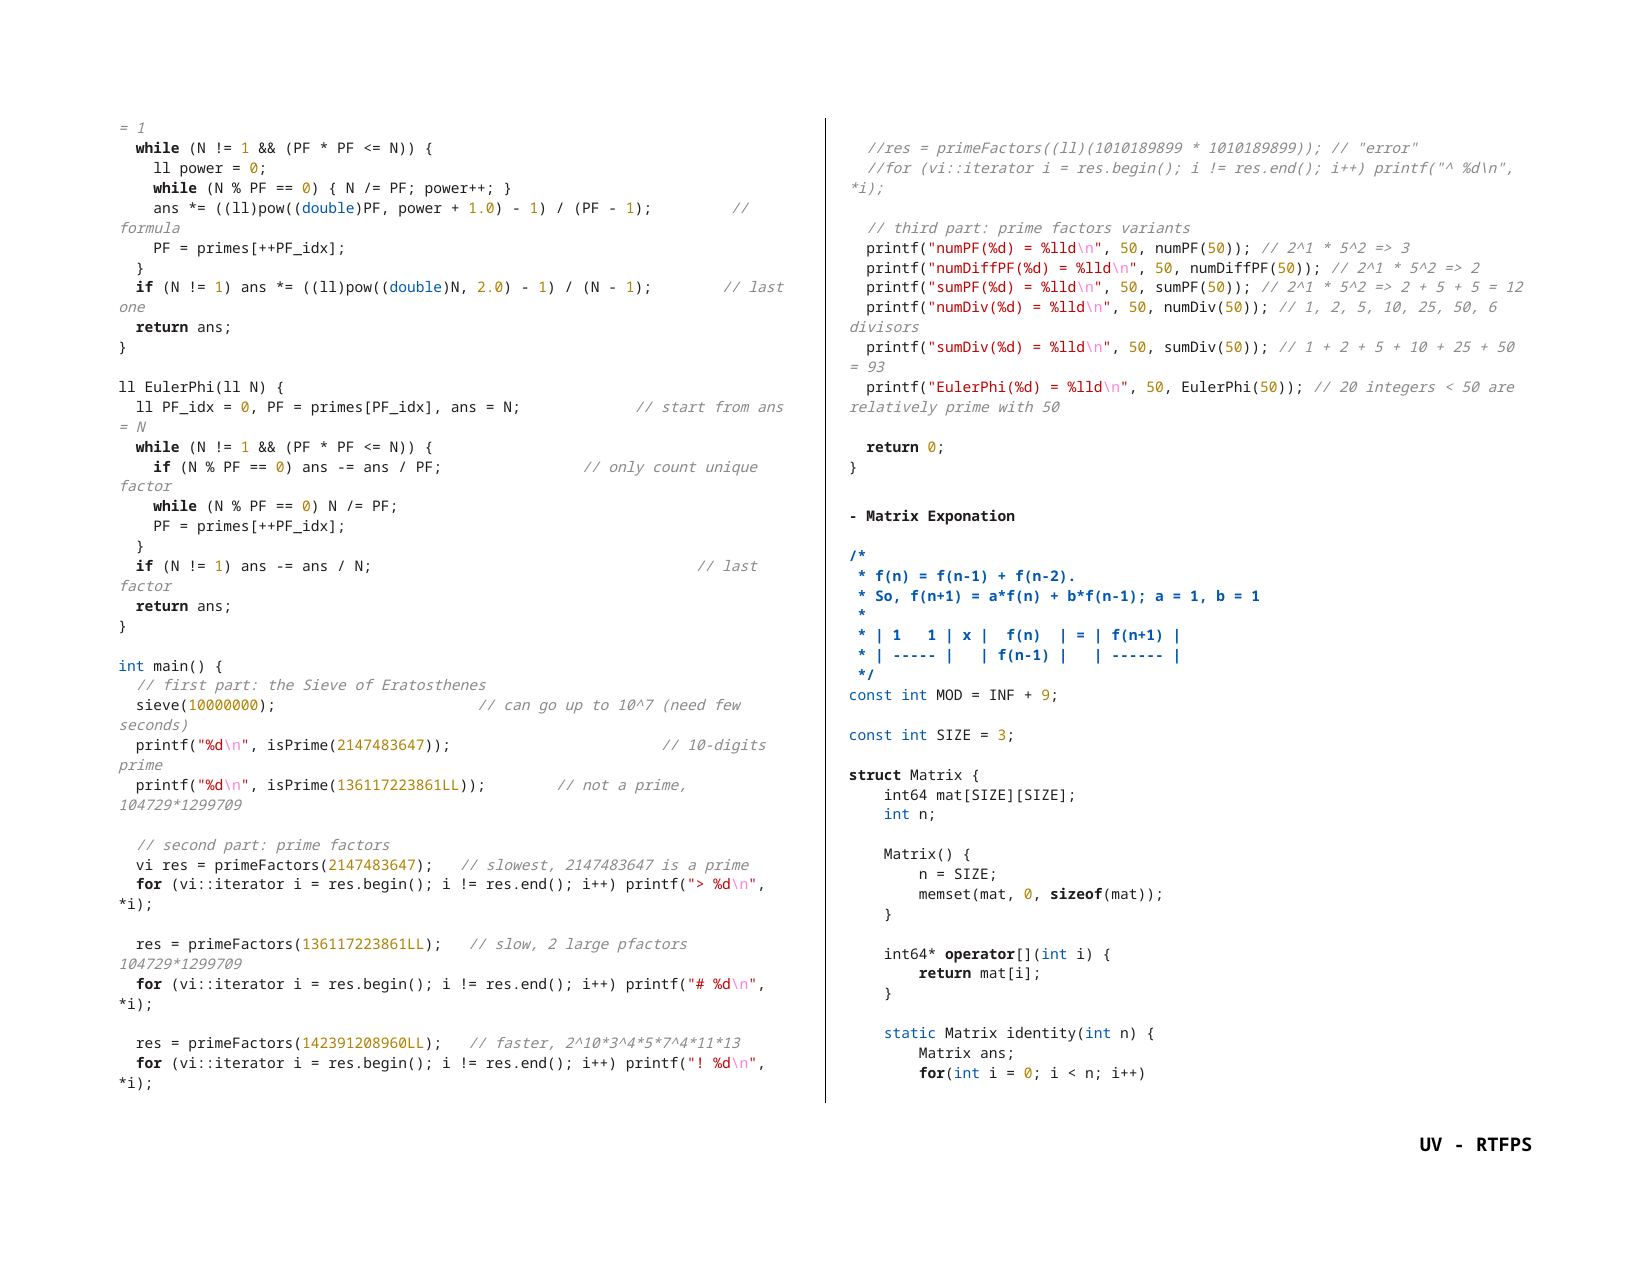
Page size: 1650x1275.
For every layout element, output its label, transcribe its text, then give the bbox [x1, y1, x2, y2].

text while (N != 1 && (PF * PF <= N)) { [118, 138, 801, 158]
text printf("%d\n", isPrime(2147483647)); // 10-digits prime [118, 735, 801, 775]
text for (vi::iterator i = res.begin(); i != res.end(); i++) printf("# %d\n", *i); [118, 974, 801, 1013]
text ll PF_idx = 0, PF = primes[PF_idx], ans = N; // start from ans = N [118, 397, 801, 436]
text Matrix ans; [849, 1043, 1532, 1063]
text printf("EulerPhi(%d) = %lld\n", 50, EulerPhi(50)); // 20 integers < 50 are relatively prime with 50 [849, 377, 1532, 417]
text sieve(10000000); // can go up to 10^7 (need few seconds) [118, 695, 801, 735]
text while (N != 1 && (PF * PF <= N)) { [118, 436, 801, 456]
text } [849, 983, 1532, 1003]
text PF = primes[++PF_idx]; [118, 516, 801, 536]
text if (N % PF == 0) ans -= ans / PF; // only count unique factor [118, 456, 801, 496]
text printf("numDiffPF(%d) = %lld\n", 50, numDiffPF(50)); // 2^1 * 5^2 => 2 [849, 257, 1532, 277]
text } [118, 616, 801, 635]
text Matrix() { [849, 844, 1532, 864]
text } [849, 456, 1532, 476]
text printf("numPF(%d) = %lld\n", 50, numPF(50)); // 2^1 * 5^2 => 3 [849, 237, 1532, 257]
text for (vi::iterator i = res.begin(); i != res.end(); i++) printf("> %d\n", *i); [118, 874, 801, 914]
text ans *= ((ll)pow((double)PF, power + 1.0) - 1) / (PF - 1); // formula [118, 198, 801, 237]
text const int SIZE = 3; [849, 724, 1532, 744]
text return ans; [118, 596, 801, 616]
text ll EulerPhi(ll N) { [118, 377, 801, 397]
text // first part: the Sieve of Eratosthenes [118, 675, 801, 695]
text // second part: prime factors [118, 834, 801, 854]
text // third part: prime factors variants [849, 218, 1532, 237]
text ll power = 0; [118, 158, 801, 178]
text struct Matrix { [849, 764, 1532, 784]
text //res = primeFactors((ll)(1010189899 * 1010189899)); // "error" [849, 138, 1532, 158]
text for(int i = 0; i < n; i++) [849, 1063, 1532, 1083]
text = 1 [118, 118, 801, 138]
text } [118, 257, 801, 277]
text - Matrix Exponation [849, 506, 1532, 526]
text for (vi::iterator i = res.begin(); i != res.end(); i++) printf("! %d\n", *i); [118, 1053, 801, 1093]
text int64* operator[](int i) { [849, 943, 1532, 963]
text if (N != 1) ans -= ans / N; // last factor [118, 556, 801, 596]
text res = primeFactors(142391208960LL); // faster, 2^10*3^4*5*7^4*11*13 [118, 1033, 801, 1053]
text * f(n) = f(n-1) + f(n-2). [849, 565, 1532, 585]
text * | ----- | | f(n-1) | | ------ | [849, 645, 1532, 665]
text } [118, 536, 801, 556]
text * [849, 605, 1532, 625]
text PF = primes[++PF_idx]; [118, 237, 801, 257]
text return mat[i]; [849, 963, 1532, 983]
text printf("numDiv(%d) = %lld\n", 50, numDiv(50)); // 1, 2, 5, 10, 25, 50, 6 divisors [849, 297, 1532, 337]
text printf("sumPF(%d) = %lld\n", 50, sumPF(50)); // 2^1 * 5^2 => 2 + 5 + 5 = 12 [849, 277, 1532, 297]
text if (N != 1) ans *= ((ll)pow((double)N, 2.0) - 1) / (N - 1); // last one [118, 277, 801, 317]
text //for (vi::iterator i = res.begin(); i != res.end(); i++) printf("^ %d\n", *i); [849, 158, 1532, 198]
text memset(mat, 0, sizeof(mat)); [849, 884, 1532, 904]
text } [118, 337, 801, 357]
text vi res = primeFactors(2147483647); // slowest, 2147483647 is a prime [118, 854, 801, 874]
text int n; [849, 804, 1532, 824]
text printf("%d\n", isPrime(136117223861LL)); // not a prime, 104729*1299709 [118, 775, 801, 814]
text while (N % PF == 0) N /= PF; [118, 496, 801, 516]
text * | 1 1 | x | f(n) | = | f(n+1) | [849, 625, 1532, 645]
text res = primeFactors(136117223861LL); // slow, 2 large pfactors 104729*1299709 [118, 934, 801, 974]
text while (N % PF == 0) { N /= PF; power++; } [118, 178, 801, 198]
text int64 mat[SIZE][SIZE]; [849, 784, 1532, 804]
text n = SIZE; [849, 864, 1532, 884]
text } [849, 904, 1532, 923]
text /* [849, 546, 1532, 565]
text int main() { [118, 655, 801, 675]
text return ans; [118, 317, 801, 337]
text * So, f(n+1) = a*f(n) + b*f(n-1); a = 1, b = 1 [849, 585, 1532, 605]
text static Matrix identity(int n) { [849, 1023, 1532, 1043]
text return 0; [849, 436, 1532, 456]
text */ [849, 665, 1532, 685]
text printf("sumDiv(%d) = %lld\n", 50, sumDiv(50)); // 1 + 2 + 5 + 10 + 25 + 50 = 93 [849, 337, 1532, 377]
text const int MOD = INF + 9; [849, 685, 1532, 705]
